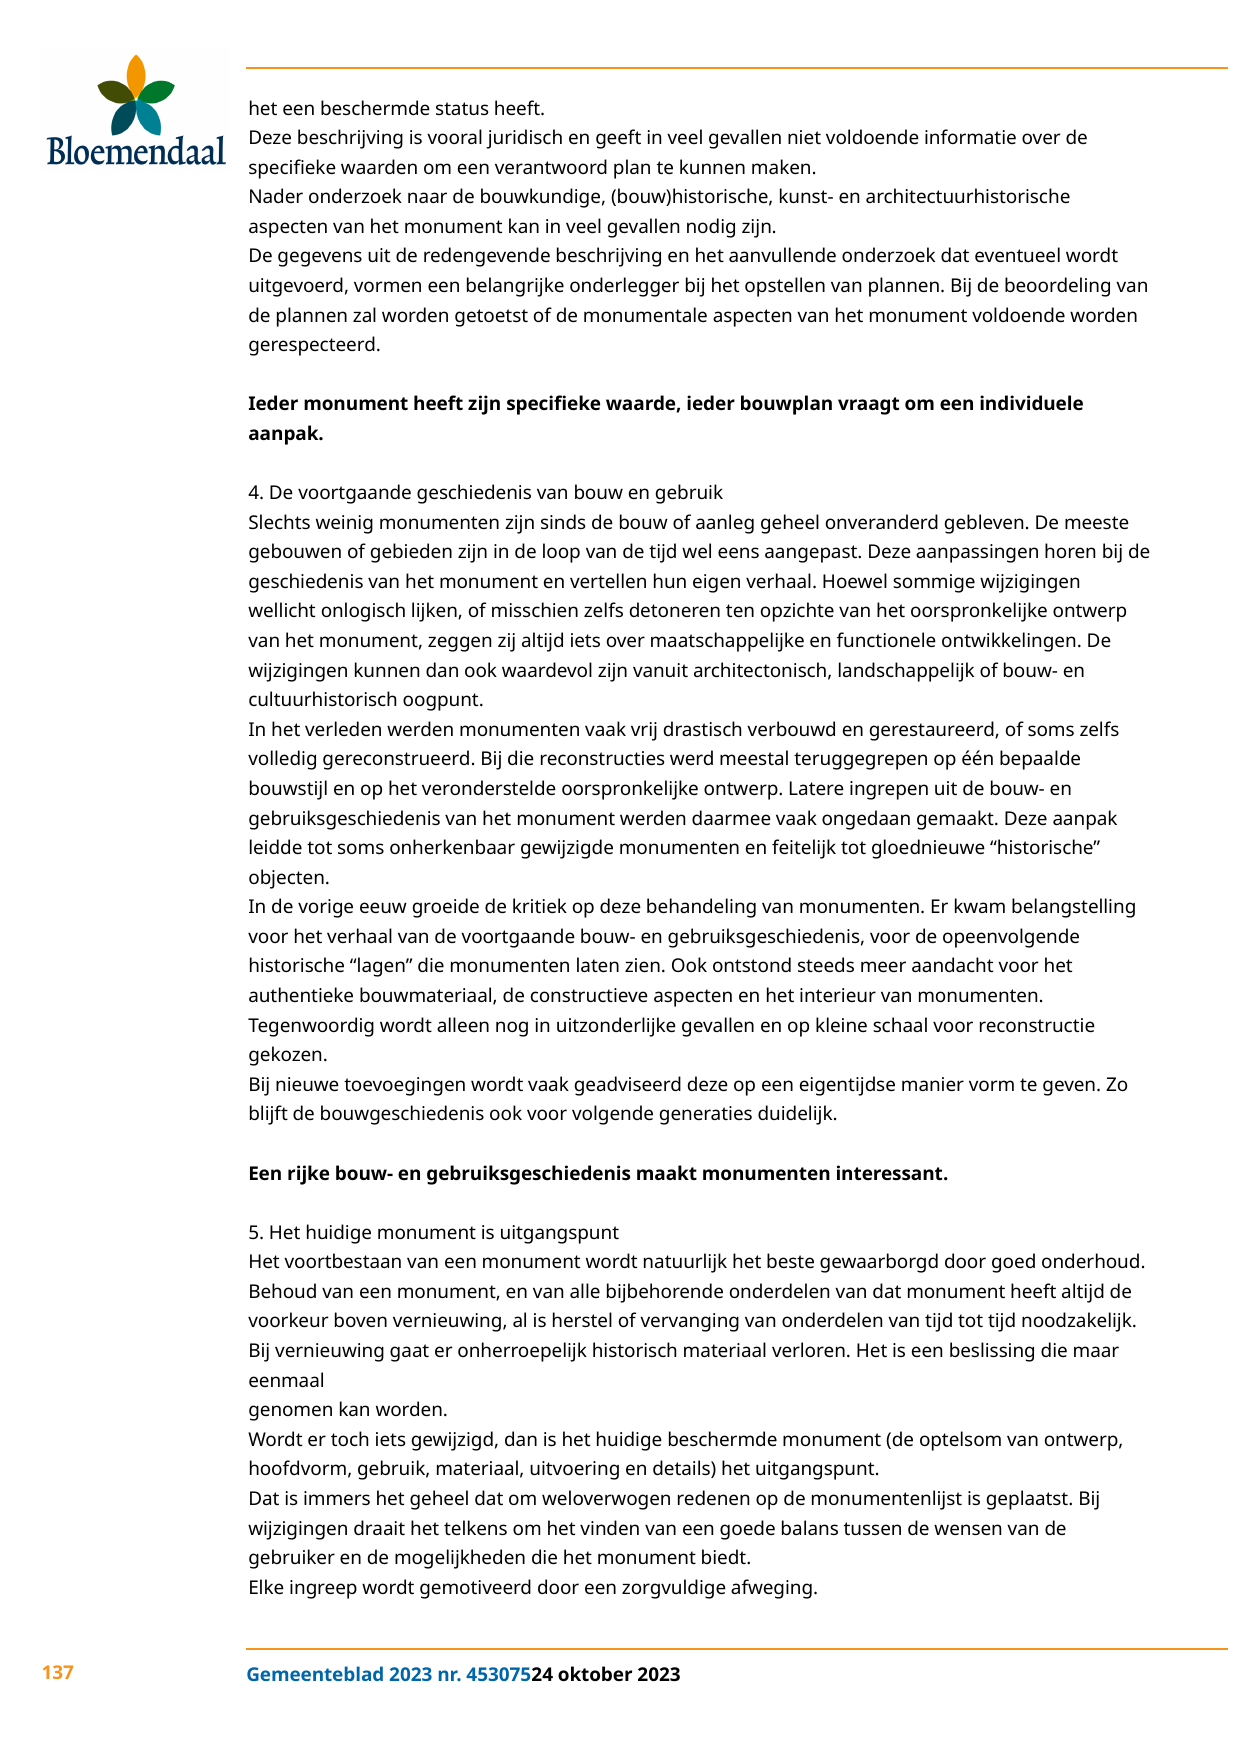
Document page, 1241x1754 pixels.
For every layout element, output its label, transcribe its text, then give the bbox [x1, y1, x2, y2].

text Dat is immers het geheel dat om weloverwogen redenen op de monumentenlijst is geplaatst. Bij wijzigingen draait het telkens om het vinden van een goede balans tussen de wensen van de gebruiker en de mogelijkheden die het monument biedt. [248, 1485, 1152, 1570]
text In het verleden werden monumenten vaak vrij drastisch verbouwd en gerestaureerd, of soms zelfs volledig gereconstrueerd. Bij die reconstructies werd meestal teruggegrepen op één bepaalde bouwstijl en op het veronderstelde oorspronkelijke ontwerp. Latere ingrepen uit de bouw- en gebruiksgeschiedenis van het monument werden daarmee vaak ongedaan gemaakt. Deze aanpak leidde tot soms onherkenbaar gewijzigde monumenten en feitelijk tot gloednieuwe “historische” objecten. [248, 716, 1152, 890]
text Het voortbestaan van een monument wordt natuurlijk het beste gewaarborgd door goed onderhoud. Behoud van een monument, en van alle bijbehorende onderdelen van dat monument heeft altijd de voorkeur boven vernieuwing, al is herstel of vervanging van onderdelen van tijd tot tijd noodzakelijk. Bij vernieuwing gaat er onherroepelijk historisch materiaal verloren. Het is een beslissing die maar eenmaal [248, 1248, 1152, 1393]
text Wordt er toch iets gewijzigd, dan is het huidige beschermde monument (de optelsom van ontwerp, hoofdvorm, gebruik, materiaal, uitvoering en details) het uitgangspunt. [248, 1426, 1152, 1481]
text 5. Het huidige monument is uitgangspunt [248, 1219, 1152, 1245]
text Ieder monument heeft zijn specifieke waarde, ieder bouwplan vraagt om een individuele aanpak. [248, 391, 1152, 446]
picture [41, 47, 231, 172]
text Bij nieuwe toevoegingen wordt vaak geadviseerd deze op een eigentijdse manier vorm te geven. Zo blijft de bouwgeschiedenis ook voor volgende generaties duidelijk. [248, 1071, 1152, 1126]
text 4. De voortgaande geschiedenis van bouw en gebruik [248, 479, 1152, 505]
text Een rijke bouw- en gebruiksgeschiedenis maakt monumenten interessant. [248, 1160, 1152, 1186]
text De gegevens uit de redengevende beschrijving en het aanvullende onderzoek dat eventueel wordt uitgevoerd, vormen een belangrijke onderlegger bij het opstellen van plannen. Bij de beoordeling van de plannen zal worden getoetst of de monumentale aspecten van het monument voldoende worden gerespecteerd. [248, 243, 1152, 357]
text Slechts weinig monumenten zijn sinds de bouw of aanleg geheel onveranderd gebleven. De meeste gebouwen of gebieden zijn in de loop van de tijd wel eens aangepast. Deze aanpassingen horen bij de geschiedenis van het monument en vertellen hun eigen verhaal. Hoewel sommige wijzigingen wellicht onlogisch lijken, of misschien zelfs detoneren ten opzichte van het oorspronkelijke ontwerp van het monument, zeggen zij altijd iets over maatschappelijke en functionele ontwikkelingen. De wijzigingen kunnen dan ook waardevol zijn vanuit architectonisch, landschappelijk of bouw- en cultuurhistorisch oogpunt. [248, 509, 1152, 712]
text Deze beschrijving is vooral juridisch en geeft in veel gevallen niet voldoende informatie over de specifieke waarden om een verantwoord plan te kunnen maken. [248, 124, 1152, 180]
text In de vorige eeuw groeide de kritiek op deze behandeling van monumenten. Er kwam belangstelling voor het verhaal van de voortgaande bouw- en gebruiksgeschiedenis, voor de opeenvolgende historische “lagen” die monumenten laten zien. Ook ontstond steeds meer aandacht voor het authentieke bouwmateriaal, de constructieve aspecten en het interieur van monumenten. Tegenwoordig wordt alleen nog in uitzonderlijke gevallen en op kleine schaal voor reconstructie gekozen. [248, 893, 1152, 1067]
text Elke ingreep wordt gemotiveerd door een zorgvuldige afweging. [248, 1574, 1152, 1600]
text Nader onderzoek naar de bouwkundige, (bouw)historische, kunst- en architectuurhistorische aspecten van het monument kan in veel gevallen nodig zijn. [248, 183, 1152, 239]
text genomen kan worden. [248, 1396, 1152, 1422]
text het een beschermde status heeft. [248, 95, 1152, 121]
